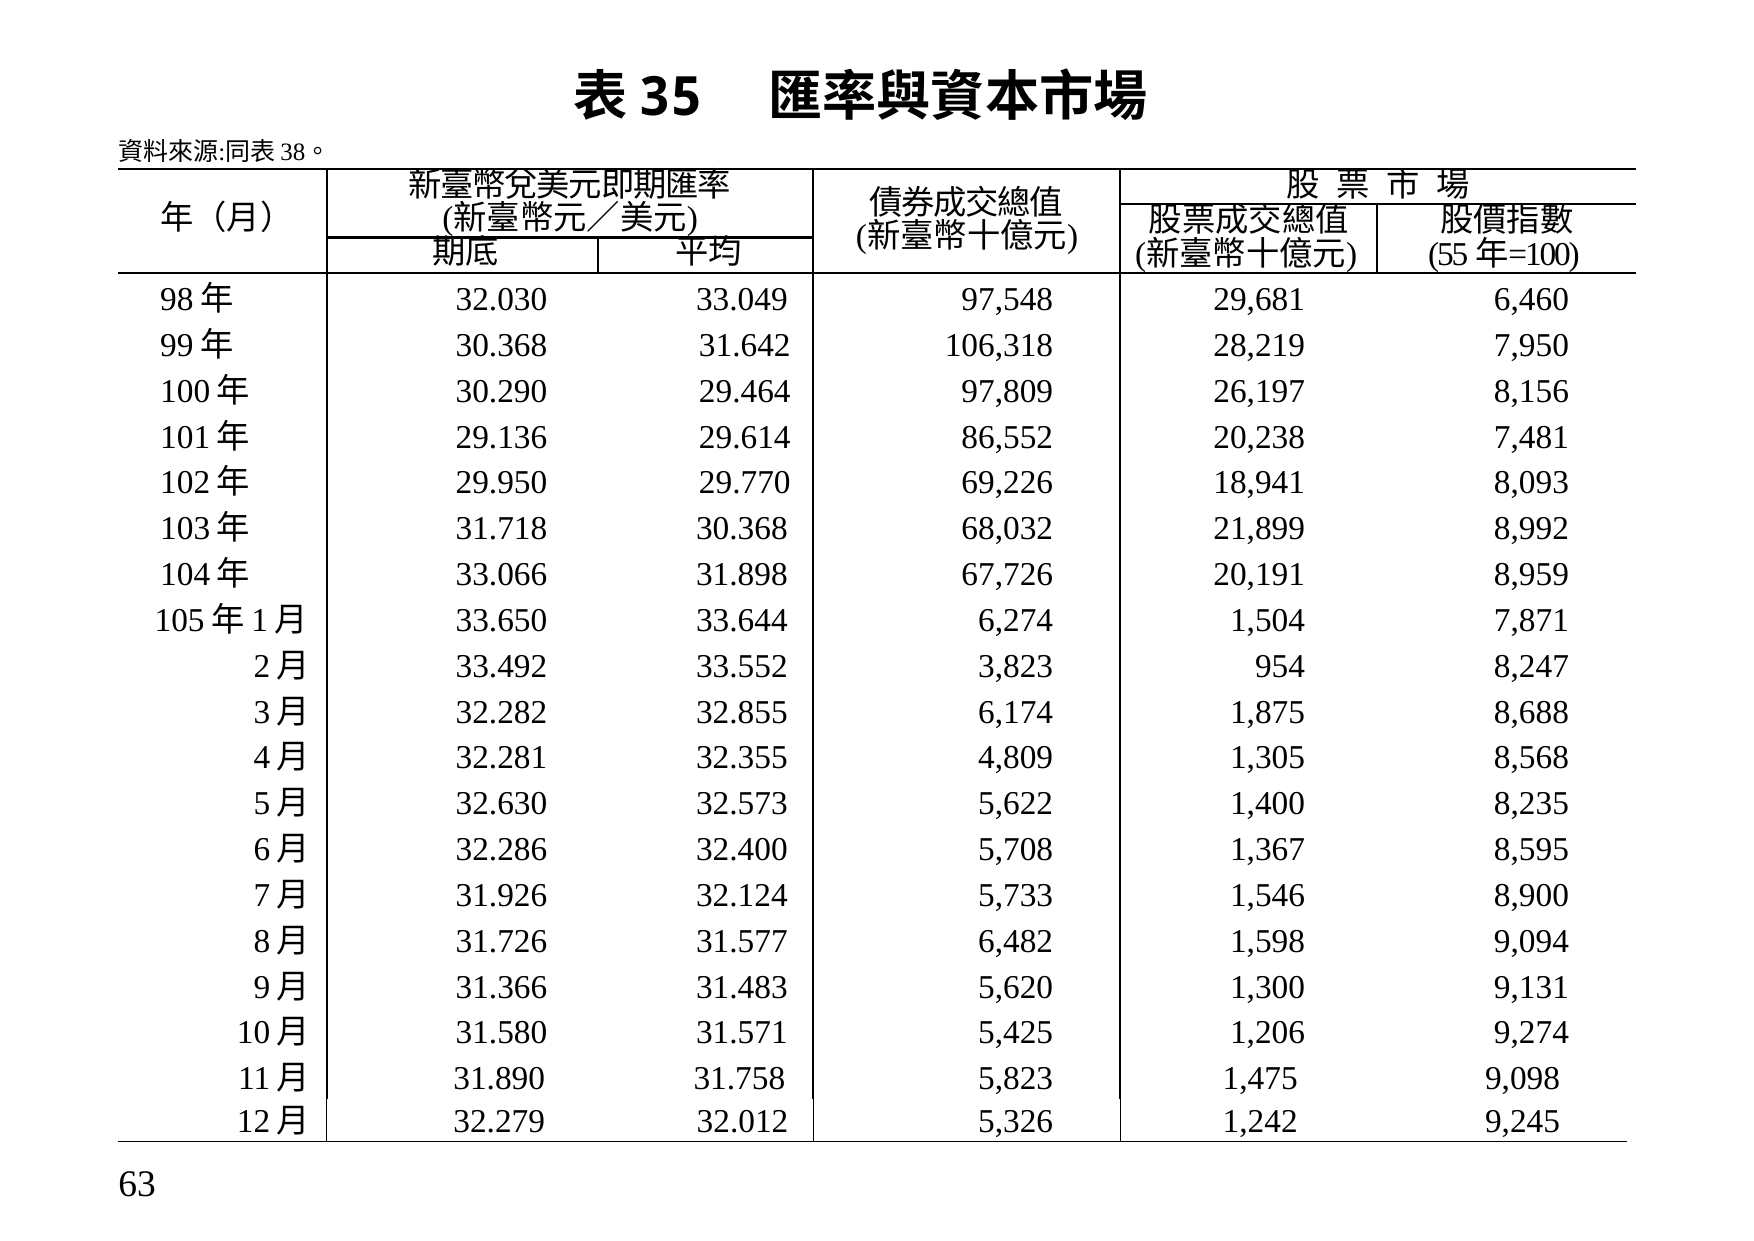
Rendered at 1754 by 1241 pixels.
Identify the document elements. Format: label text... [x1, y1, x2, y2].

table_cell 97,548 [814, 274, 1119, 320]
table_cell 29,681 [1121, 274, 1372, 320]
table_cell 2月 [118, 641, 326, 686]
table_cell 31.642 [598, 320, 812, 366]
table_cell 103年 [118, 503, 326, 549]
table_cell 69,226 [814, 457, 1119, 503]
table_cell 33.066 [328, 549, 598, 595]
table_cell 8,595 [1372, 824, 1636, 870]
table_cell 6,460 [1372, 274, 1636, 320]
table_cell 4,809 [814, 732, 1119, 778]
table_cell 33.049 [598, 274, 812, 320]
table_cell 26,197 [1121, 366, 1372, 411]
table_cell 1,305 [1121, 732, 1372, 778]
table_cell 9,274 [1372, 1007, 1636, 1053]
table_cell 5,733 [814, 870, 1119, 916]
table_cell 31.577 [598, 916, 812, 961]
table_cell 5月 [118, 778, 326, 824]
table_cell 104年 [118, 549, 326, 595]
table_cell 1,367 [1121, 824, 1372, 870]
table_cell 9月 [118, 961, 326, 1007]
table_cell 29.136 [328, 411, 598, 457]
table_cell 股票成交總值 (新臺幣十億元) [1121, 205, 1376, 272]
table_cell 32.573 [598, 778, 812, 824]
table_cell 平均 [599, 239, 812, 272]
table_cell 29.950 [328, 457, 598, 503]
table_cell 5,823 [814, 1053, 1119, 1099]
table_cell 32.030 [328, 274, 598, 320]
table_cell 32.012 [593, 1099, 813, 1141]
table_cell 7,481 [1372, 411, 1636, 457]
table_cell 33.644 [598, 595, 812, 641]
table_cell 7,950 [1372, 320, 1636, 366]
table_cell 102年 [118, 457, 326, 503]
table_cell 18,941 [1121, 457, 1372, 503]
table_cell 32.286 [328, 824, 598, 870]
table_cell 33.650 [328, 595, 598, 641]
table_cell 31.726 [328, 916, 598, 961]
table_cell 31.571 [598, 1007, 812, 1053]
table_cell 31.898 [598, 549, 812, 595]
table_cell 32.279 [327, 1099, 593, 1141]
subtitle 表35 匯率與資本市場 [118, 53, 1636, 131]
table_cell 20,191 [1121, 549, 1372, 595]
table_cell 9,098 [1365, 1053, 1627, 1099]
table_cell 31.580 [328, 1007, 598, 1053]
table_cell 29.770 [598, 457, 812, 503]
table_cell 28,219 [1121, 320, 1372, 366]
table_cell 8,247 [1372, 641, 1636, 686]
table_cell 5,622 [814, 778, 1119, 824]
table_cell 99年 [118, 320, 326, 366]
table_cell 4月 [118, 732, 326, 778]
table_header 新臺幣兌美元即期匯率 (新臺幣元／美元) [328, 170, 812, 236]
table_cell 5,708 [814, 824, 1119, 870]
table_cell 30.368 [328, 320, 598, 366]
table_cell 100年 [118, 366, 326, 411]
table_cell 97,809 [814, 366, 1119, 411]
table_cell 31.758 [593, 1053, 812, 1099]
table_header 年（月） [118, 170, 326, 272]
table_cell 32.124 [598, 870, 812, 916]
table_cell 98年 [118, 274, 326, 320]
table_header 股 票 市 場 [1121, 170, 1636, 203]
table_cell 32.855 [598, 686, 812, 732]
table_cell 股價指數 (55年=100) [1378, 205, 1636, 272]
table_cell 32.630 [328, 778, 598, 824]
table_cell [1627, 1053, 1636, 1099]
table_cell 1,206 [1121, 1007, 1372, 1053]
table_cell [1627, 1099, 1636, 1141]
table_cell 10月 [118, 1007, 326, 1053]
table_cell 101年 [118, 411, 326, 457]
table_cell 5,326 [814, 1099, 1120, 1141]
table_cell 11月 [118, 1053, 326, 1099]
table_cell 29.464 [598, 366, 812, 411]
table_cell 106,318 [814, 320, 1119, 366]
table_cell 7月 [118, 870, 326, 916]
table_cell 1,598 [1121, 916, 1372, 961]
table_cell 8,568 [1372, 732, 1636, 778]
table_cell 8,093 [1372, 457, 1636, 503]
table_cell 3月 [118, 686, 326, 732]
table_cell 31.718 [328, 503, 598, 549]
text 資料來源:同表38。 [118, 131, 1636, 168]
table_cell 5,620 [814, 961, 1119, 1007]
table_cell 7,871 [1372, 595, 1636, 641]
table_cell 20,238 [1121, 411, 1372, 457]
table_cell 1,504 [1121, 595, 1372, 641]
table_cell 31.483 [598, 961, 812, 1007]
table_cell 5,425 [814, 1007, 1119, 1053]
table_cell 31.366 [328, 961, 598, 1007]
table_cell 8,900 [1372, 870, 1636, 916]
table_cell 32.355 [598, 732, 812, 778]
table_cell 1,875 [1121, 686, 1372, 732]
table_cell 32.281 [328, 732, 598, 778]
table_cell 1,300 [1121, 961, 1372, 1007]
table_cell 32.282 [328, 686, 598, 732]
table_cell 期底 [328, 239, 597, 272]
table_cell 8,156 [1372, 366, 1636, 411]
table_cell 6月 [118, 824, 326, 870]
table_cell 954 [1121, 641, 1372, 686]
table_cell 29.614 [598, 411, 812, 457]
table_cell 1,242 [1121, 1099, 1365, 1141]
table_cell 30.368 [598, 503, 812, 549]
table_cell 30.290 [328, 366, 598, 411]
table_cell 6,174 [814, 686, 1119, 732]
table_cell 1,400 [1121, 778, 1372, 824]
table_cell 67,726 [814, 549, 1119, 595]
table_cell 8,688 [1372, 686, 1636, 732]
table_cell 6,482 [814, 916, 1119, 961]
table_cell 8,992 [1372, 503, 1636, 549]
table_cell 8,235 [1372, 778, 1636, 824]
table_cell 9,245 [1365, 1099, 1627, 1141]
table_cell 9,094 [1372, 916, 1636, 961]
table_cell 32.400 [598, 824, 812, 870]
table_cell 31.926 [328, 870, 598, 916]
table_cell 1,475 [1121, 1053, 1365, 1099]
table_cell 33.492 [328, 641, 598, 686]
table_cell 68,032 [814, 503, 1119, 549]
table_cell 33.552 [598, 641, 812, 686]
table_cell 31.890 [328, 1053, 593, 1099]
table_cell 1,546 [1121, 870, 1372, 916]
table_cell 21,899 [1121, 503, 1372, 549]
table_cell 8月 [118, 916, 326, 961]
table_cell 3,823 [814, 641, 1119, 686]
table_header 債券成交總值 (新臺幣十億元) [814, 170, 1119, 272]
table_cell 9,131 [1372, 961, 1636, 1007]
table_cell 105年1月 [118, 595, 326, 641]
table_cell 86,552 [814, 411, 1119, 457]
table_cell 6,274 [814, 595, 1119, 641]
table_cell 8,959 [1372, 549, 1636, 595]
table_cell 12月 [118, 1099, 326, 1141]
